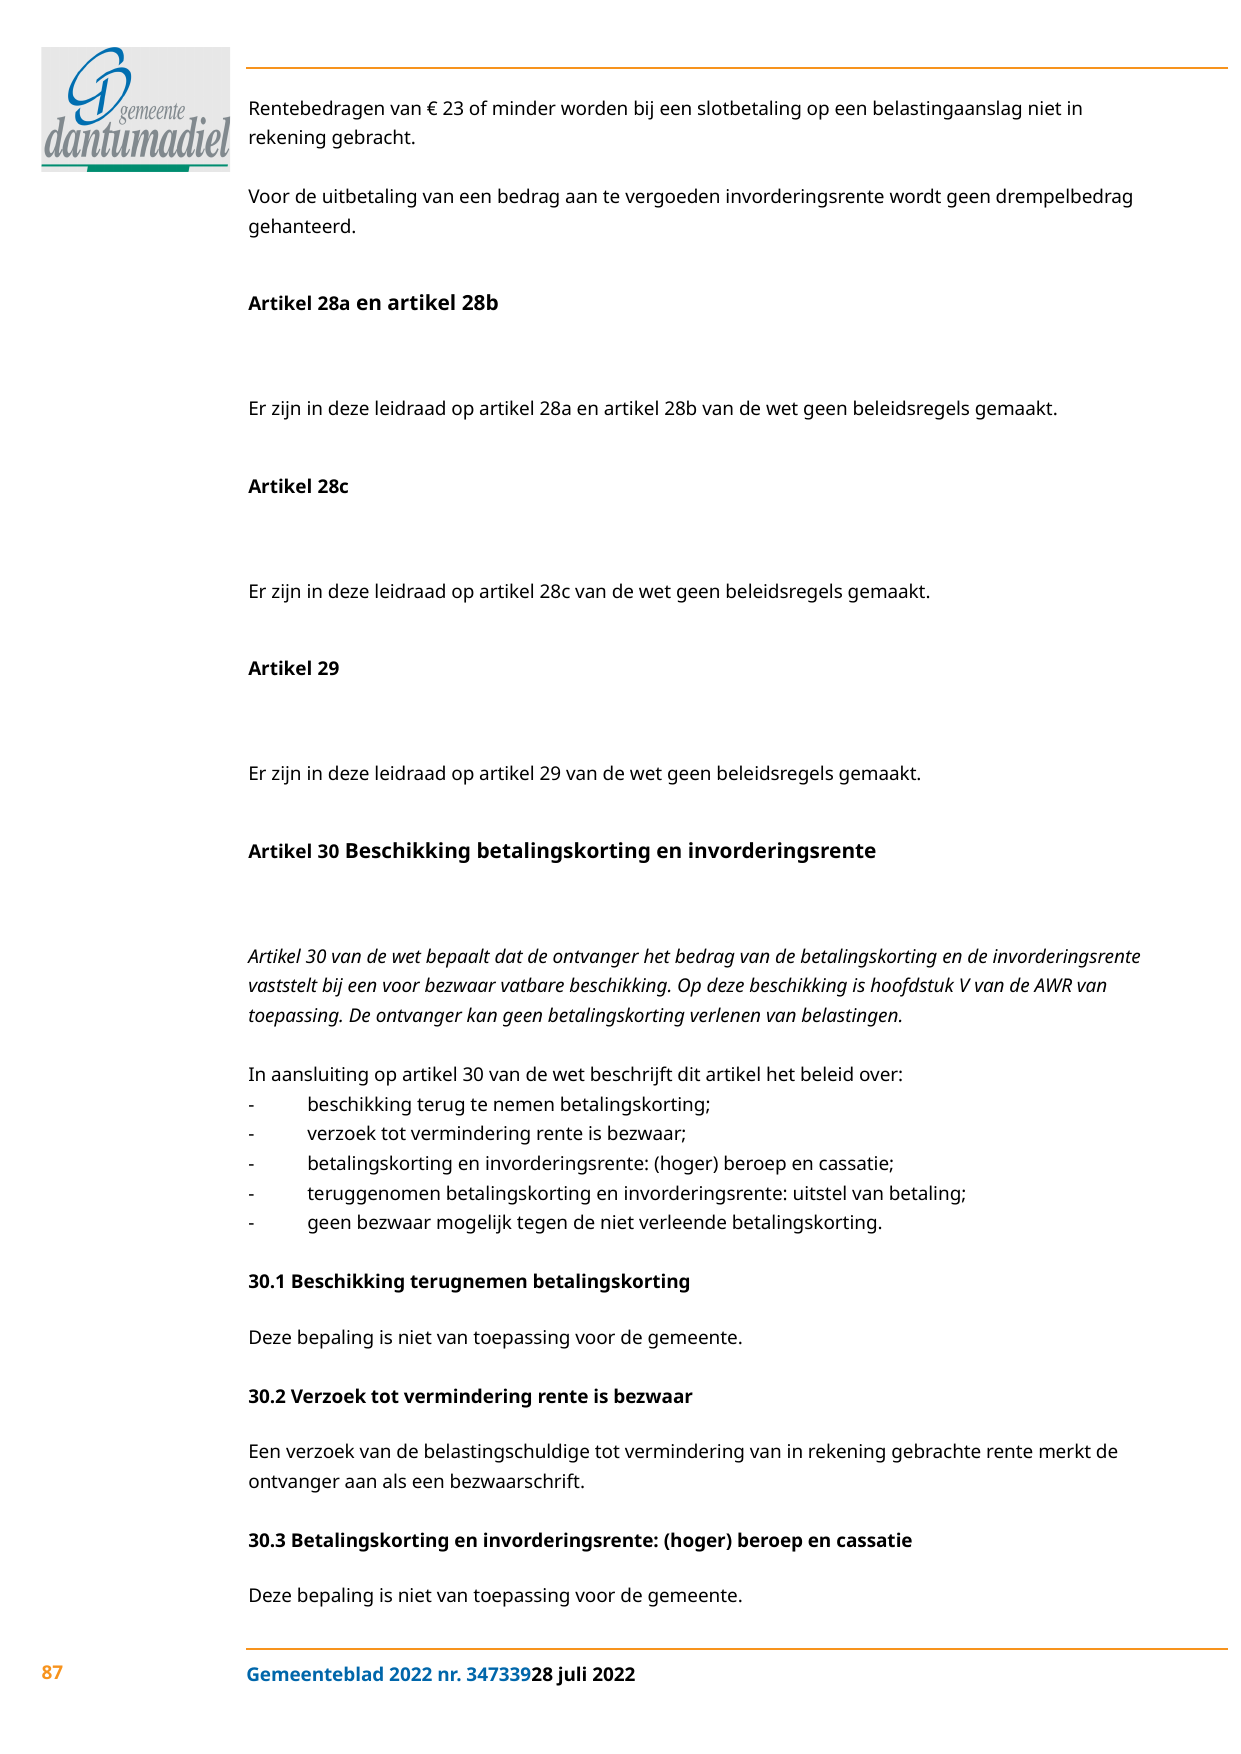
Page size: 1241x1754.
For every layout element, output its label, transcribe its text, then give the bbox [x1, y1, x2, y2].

text 30.3 Betalingskorting en invorderingsrente: (hoger) beroep en cassatie [248, 1527, 1152, 1553]
text Er zijn in deze leidraad op artikel 28a en artikel 28b van de wet geen beleidsregels gemaakt. [248, 396, 1152, 421]
text Deze bepaling is niet van toepassing voor de gemeente. [248, 1582, 1152, 1608]
text Rentebedragen van € 23 of minder worden bij een slotbetaling op een belastingaanslag niet in rekening gebracht. [248, 95, 1152, 150]
list geen bezwaar mogelijk tegen de niet verleende betalingskorting. [248, 1209, 1152, 1235]
text Artikel 28a en artikel 28b [248, 288, 1152, 317]
text Een verzoek van de belastingschuldige tot vermindering van in rekening gebrachte rente merkt de ontvanger aan als een bezwaarschrift. [248, 1438, 1152, 1494]
picture [41, 47, 231, 172]
text Er zijn in deze leidraad op artikel 28c van de wet geen beleidsregels gemaakt. [248, 578, 1152, 604]
list betalingskorting en invorderingsrente: (hoger) beroep en cassatie; [248, 1150, 1152, 1176]
text Voor de uitbetaling van een bedrag aan te vergoeden invorderingsrente wordt geen drempelbedrag [248, 183, 1152, 209]
text 30.2 Verzoek tot vermindering rente is bezwaar [248, 1383, 1152, 1409]
text Artikel 30 van de wet bepaalt dat de ontvanger het bedrag van de betalingskorting en de invorderingsrente vaststelt bij een voor bezwaar vatbare beschikking. Op deze beschikking is hoofdstuk V van de AWR van toepassing. De ontvanger kan geen betalingskorting verlenen van belastingen. [248, 943, 1152, 1028]
list teruggenomen betalingskorting en invorderingsrente: uitstel van betaling; [248, 1180, 1152, 1206]
list verzoek tot vermindering rente is bezwaar; [248, 1121, 1152, 1146]
text In aansluiting op artikel 30 van de wet beschrijft dit artikel het beleid over: [248, 1061, 1152, 1087]
text gehanteerd. [248, 213, 1152, 239]
text Deze bepaling is niet van toepassing voor de gemeente. [248, 1324, 1152, 1349]
text Artikel 29 [248, 653, 1152, 682]
list beschikking terug te nemen betalingskorting; [248, 1091, 1152, 1117]
text Artikel 28c [248, 471, 1152, 499]
text Artikel 30 Beschikking betalingskorting en invorderingsrente [248, 836, 1152, 864]
text 30.1 Beschikking terugnemen betalingskorting [248, 1268, 1152, 1294]
text Er zijn in deze leidraad op artikel 29 van de wet geen beleidsregels gemaakt. [248, 761, 1152, 786]
